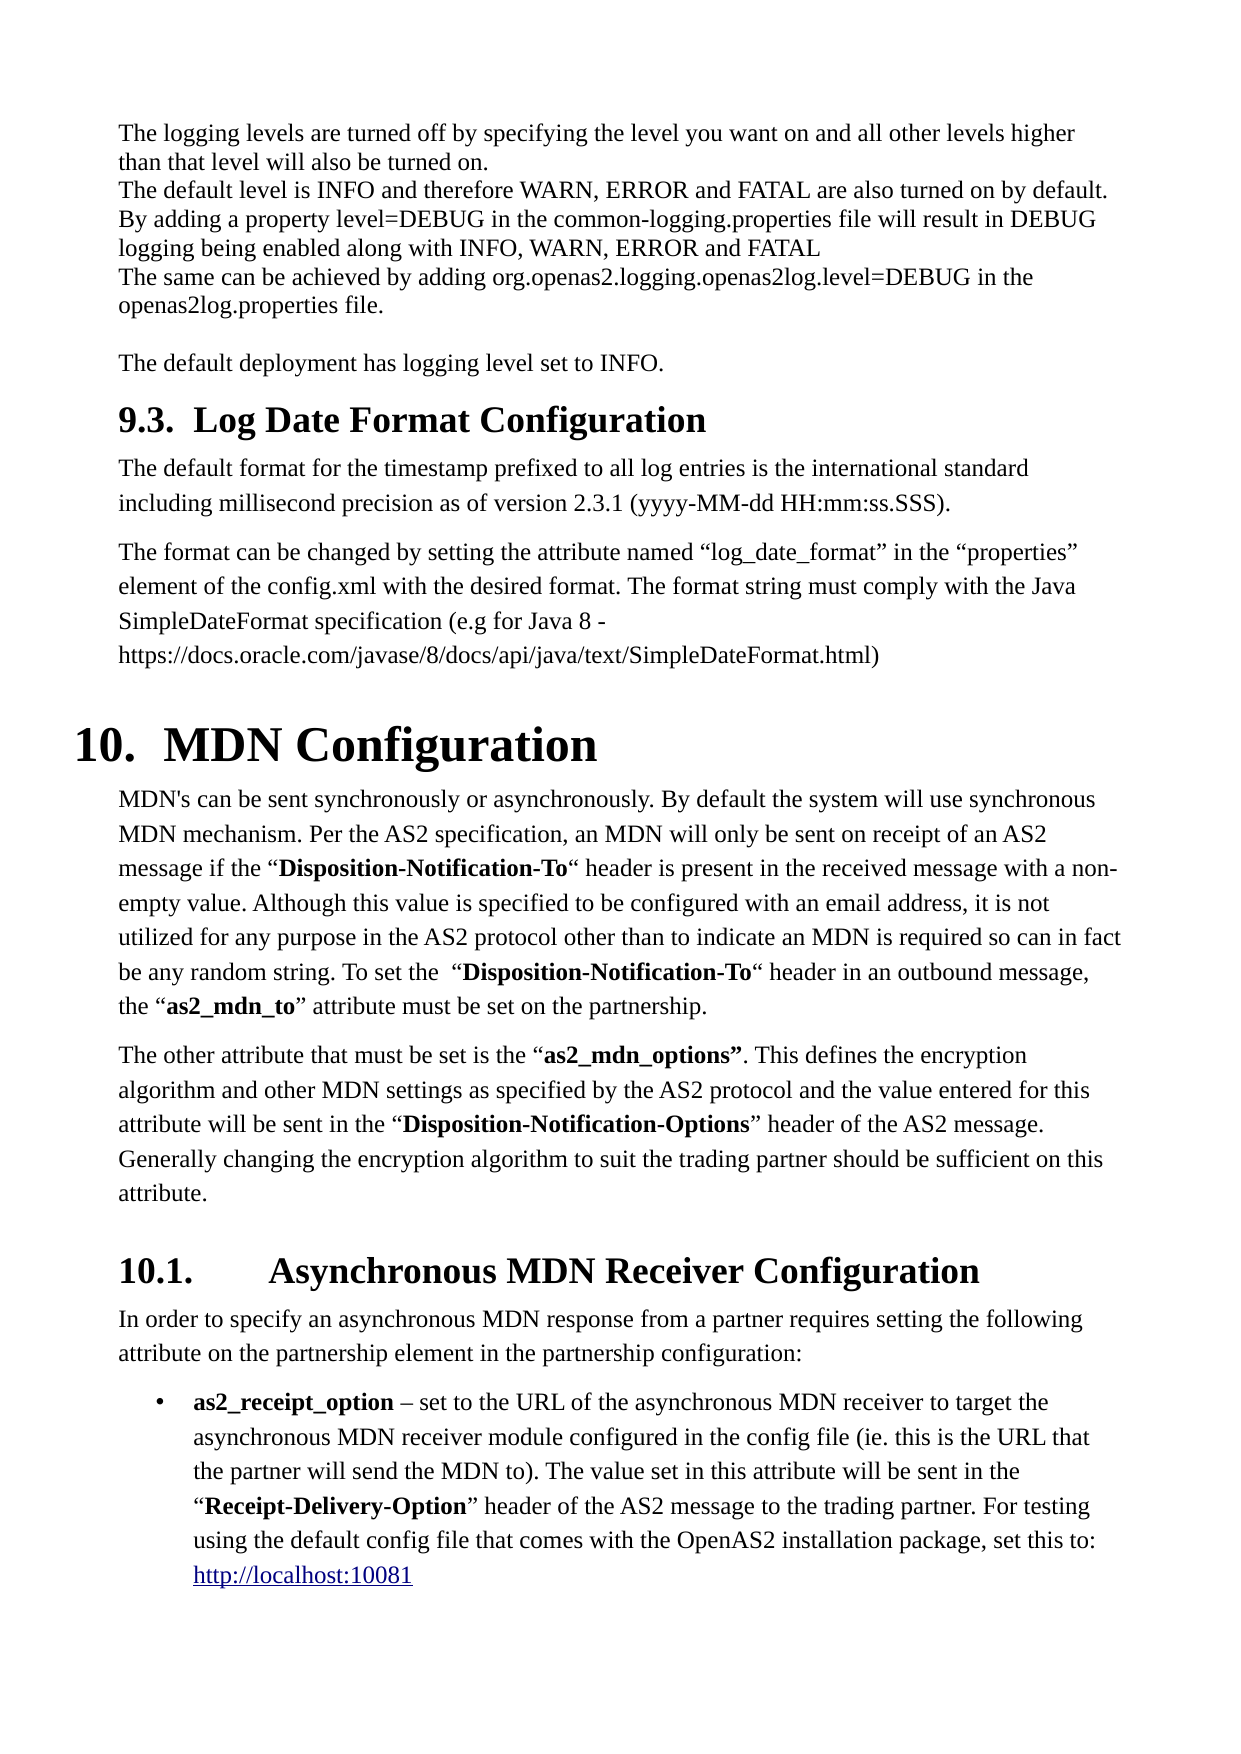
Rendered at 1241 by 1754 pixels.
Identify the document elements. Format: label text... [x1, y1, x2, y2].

text The default level is INFO and therefore WARN, ERROR and FATAL are also turned on by default. [118, 176, 1122, 204]
subtitle Log Date Format Configuration [118, 398, 1122, 441]
text The logging levels are turned off by specifying the level you want on and all other levels higher than that level will also be turned on. [118, 118, 1122, 176]
text In order to specify an asynchronous MDN response from a partner requires setting the following attribute on the partnership element in the partnership configuration: [118, 1304, 1122, 1367]
text The default format for the timestamp prefixed to all log entries is the international standard including millisecond precision as of version 2.3.1 (yyyy-MM-dd HH:mm:ss.SSS). [118, 453, 1122, 517]
text By adding a property level=DEBUG in the common-logging.properties file will result in DEBUG logging being enabled along with INFO, WARN, ERROR and FATAL [118, 204, 1122, 262]
list as2_receipt_option – set to the URL of the asynchronous MDN receiver to target the asynchronous MDN receiver module configured in the config file (ie. this is the URL that the partner will send the MDN to). The value set in this attribute will be sent in the “Receipt-Delivery-Option” header of the AS2 message to the trading partner. For testing using the default config file that comes with the OpenAS2 installation package, set this to: http://localhost:10081 [156, 1387, 1122, 1588]
text MDN's can be sent synchronously or asynchronously. By default the system will use synchronous MDN mechanism. Per the AS2 specification, an MDN will only be sent on receipt of an AS2 message if the “Disposition-Notification-To“ header is present in the received message with a non-empty value. Although this value is specified to be configured with an email address, it is not utilized for any purpose in the AS2 protocol other than to indicate an MDN is required so can in fact be any random string. To set the “Disposition-Notification-To“ header in an outbound message, the “as2_mdn_to” attribute must be set on the partnership. [118, 784, 1122, 1020]
subtitle Asynchronous MDN Receiver Configuration [118, 1248, 1122, 1291]
text The other attribute that must be set is the “as2_mdn_options”. This defines the encryption algorithm and other MDN settings as specified by the AS2 protocol and the value entered for this attribute will be sent in the “Disposition-Notification-Options” header of the AS2 message. Generally changing the encryption algorithm to suit the trading partner should be sufficient on this attribute. [118, 1040, 1122, 1207]
subtitle MDN Configuration [73, 714, 1122, 772]
text The format can be changed by setting the attribute named “log_date_format” in the “properties” element of the config.xml with the desired format. The format string must comply with the Java SimpleDateFormat specification (e.g for Java 8 - https://docs.oracle.com/javase/8/docs/api/java/text/SimpleDateFormat.html) [118, 537, 1122, 669]
text The same can be achieved by adding org.openas2.logging.openas2log.level=DEBUG in the openas2log.properties file. [118, 262, 1122, 319]
text The default deployment has logging level set to INFO. [118, 348, 1122, 377]
